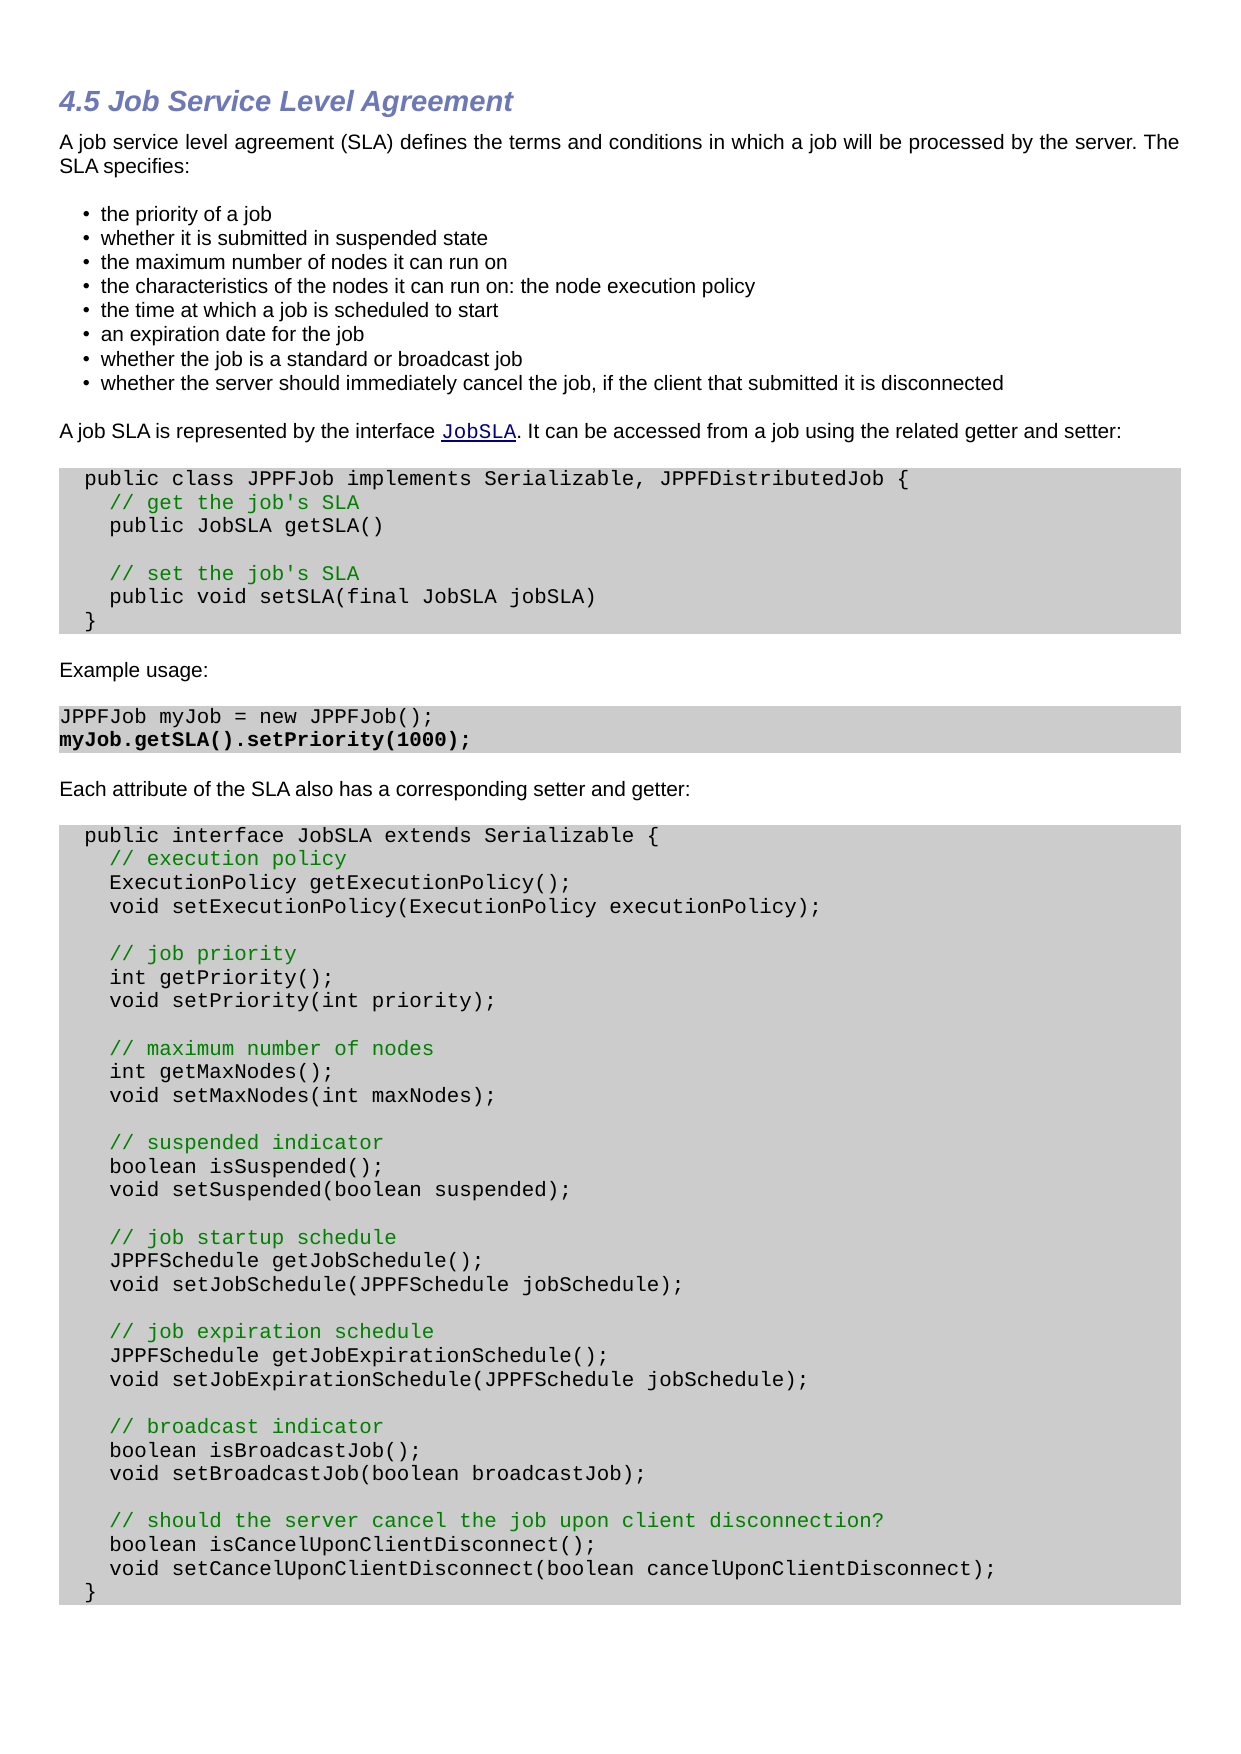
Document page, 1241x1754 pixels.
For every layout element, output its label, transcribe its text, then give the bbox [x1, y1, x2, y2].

text myJob.getSLA().setPriority(1000); [59, 729, 1181, 753]
text JPPFSchedule getJobExpirationSchedule(); [59, 1345, 1181, 1369]
text // suspended indicator [59, 1132, 1181, 1156]
text void setCancelUponClientDisconnect(boolean cancelUponClientDisconnect); [59, 1558, 1181, 1581]
text // set the job's SLA [59, 563, 1181, 586]
text } [59, 610, 1181, 634]
list the priority of a job [83, 202, 1181, 226]
list the characteristics of the nodes it can run on: the node execution policy [83, 274, 1181, 298]
text public void setSLA(final JobSLA jobSLA) [59, 586, 1181, 610]
text boolean isSuspended(); [59, 1156, 1181, 1179]
list the time at which a job is scheduled to start [83, 298, 1181, 322]
list whether the server should immediately cancel the job, if the client that submitted it is disconnected [83, 370, 1181, 394]
text A job SLA is represented by the interface JobSLA. It can be accessed from a job using the related getter and setter: [59, 418, 1181, 444]
text boolean isCancelUponClientDisconnect(); [59, 1534, 1181, 1558]
text void setExecutionPolicy(ExecutionPolicy executionPolicy); [59, 896, 1181, 919]
text // execution policy [59, 848, 1181, 872]
text // job expiration schedule [59, 1321, 1181, 1345]
text } [59, 1581, 1181, 1605]
text void setSuspended(boolean suspended); [59, 1179, 1181, 1203]
list whether the job is a standard or broadcast job [83, 346, 1181, 370]
text // job priority [59, 943, 1181, 967]
text boolean isBroadcastJob(); [59, 1439, 1181, 1463]
text public JobSLA getSLA() [59, 516, 1181, 539]
text JPPFSchedule getJobSchedule(); [59, 1250, 1181, 1274]
text public class JPPFJob implements Serializable, JPPFDistributedJob { [59, 468, 1181, 492]
text void setBroadcastJob(boolean broadcastJob); [59, 1463, 1181, 1487]
text JPPFJob myJob = new JPPFJob(); [59, 706, 1181, 729]
text int getPriority(); [59, 967, 1181, 990]
text void setJobExpirationSchedule(JPPFSchedule jobSchedule); [59, 1369, 1181, 1392]
text void setJobSchedule(JPPFSchedule jobSchedule); [59, 1274, 1181, 1298]
text // broadcast indicator [59, 1416, 1181, 1439]
text void setMaxNodes(int maxNodes); [59, 1085, 1181, 1108]
text // should the server cancel the job upon client disconnection? [59, 1511, 1181, 1534]
subtitle Job Service Level Agreement [59, 84, 1181, 118]
text // maximum number of nodes [59, 1038, 1181, 1061]
text Each attribute of the SLA also has a corresponding setter and getter: [59, 777, 1181, 801]
list the maximum number of nodes it can run on [83, 250, 1181, 274]
text // job startup schedule [59, 1227, 1181, 1250]
text Example usage: [59, 658, 1181, 682]
text public interface JobSLA extends Serializable { [59, 825, 1181, 848]
text ExecutionPolicy getExecutionPolicy(); [59, 872, 1181, 896]
text void setPriority(int priority); [59, 990, 1181, 1014]
text // get the job's SLA [59, 492, 1181, 516]
text int getMaxNodes(); [59, 1061, 1181, 1085]
list whether it is submitted in suspended state [83, 226, 1181, 250]
list an expiration date for the job [83, 322, 1181, 346]
text A job service level agreement (SLA) defines the terms and conditions in which a job will be processed by the server. The SLA specifies: [59, 130, 1181, 178]
